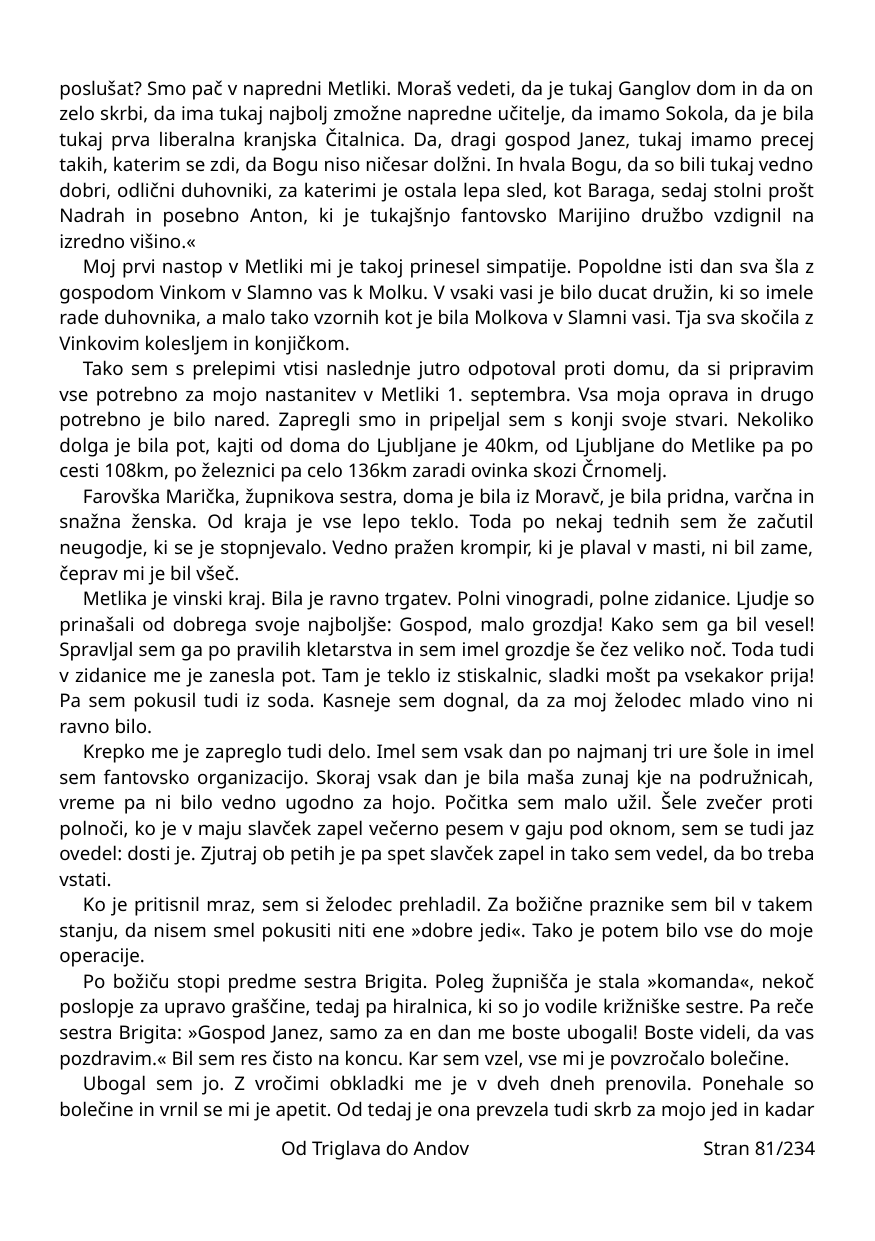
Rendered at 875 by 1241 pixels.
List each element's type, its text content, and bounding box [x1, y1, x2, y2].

text Tako sem s prelepimi vtisi naslednje jutro odpotoval proti domu, da si pripravim vse potrebno za mojo nastanitev v Metliki 1. septembra. Vsa moja oprava in drugo potrebno je bilo nared. Zapregli smo in pripeljal sem s konji svoje stvari. Nekoliko dolga je bila pot, kajti od doma do Ljubljane je 40km, od Ljubljane do Metlike pa po cesti 108km, po železnici pa celo 136km zaradi ovinka skozi Črnomelj. [59, 356, 815, 483]
text Farovška Marička, župnikova sestra, doma je bila iz Moravč, je bila pridna, varčna in snažna ženska. Od kraja je vse lepo teklo. Toda po nekaj tednih sem že začutil neugodje, ki se je stopnjevalo. Vedno pražen krompir, ki je plaval v masti, ni bil zame, čeprav mi je bil všeč. [59, 483, 815, 585]
text Krepko me je zapreglo tudi delo. Imel sem vsak dan po najmanj tri ure šole in imel sem fantovsko organizacijo. Skoraj vsak dan je bila maša zunaj kje na podružnicah, vreme pa ni bilo vedno ugodno za hojo. Počitka sem malo užil. Šele zvečer proti polnoči, ko je v maju slavček zapel večerno pesem v gaju pod oknom, sem se tudi jaz ovedel: dosti je. Zjutraj ob petih je pa spet slavček zapel in tako sem vedel, da bo treba vstati. [59, 738, 815, 892]
text Po božiču stopi predme sestra Brigita. Poleg župnišča je stala »komanda«, nekoč poslopje za upravo graščine, tedaj pa hiralnica, ki so jo vodile križniške sestre. Pa reče sestra Brigita: »Gospod Janez, samo za en dan me boste ubogali! Boste videli, da vas pozdravim.« Bil sem res čisto na koncu. Kar sem vzel, vse mi je povzročalo bolečine. [59, 968, 815, 1070]
text Metlika je vinski kraj. Bila je ravno trgatev. Polni vinogradi, polne zidanice. Ljudje so prinašali od dobrega svoje najboljše: Gospod, malo grozdja! Kako sem ga bil vesel! Spravljal sem ga po pravilih kletarstva in sem imel grozdje še čez veliko noč. Toda tudi v zidanice me je zanesla pot. Tam je teklo iz stiskalnic, sladki mošt pa vsekakor prija! Pa sem pokusil tudi iz soda. Kasneje sem dognal, da za moj želodec mlado vino ni ravno bilo. [59, 585, 815, 738]
text Moj prvi nastop v Metliki mi je takoj prinesel simpatije. Popoldne isti dan sva šla z gospodom Vinkom v Slamno vas k Molku. V vsaki vasi je bilo ducat družin, ki so imele rade duhovnika, a malo tako vzornih kot je bila Molkova v Slamni vasi. Tja sva skočila z Vinkovim kolesljem in konjičkom. [59, 254, 815, 356]
text Ko je pritisnil mraz, sem si želodec prehladil. Za božične praznike sem bil v takem stanju, da nisem smel pokusiti niti ene »dobre jedi«. Tako je potem bilo vse do moje operacije. [59, 892, 815, 968]
text Ubogal sem jo. Z vročimi obkladki me je v dveh dneh prenovila. Ponehale so bolečine in vrnil se mi je apetit. Od tedaj je ona prevzela tudi skrb za mojo jed in kadar [59, 1070, 815, 1121]
text poslušat? Smo pač v napredni Metliki. Moraš vedeti, da je tukaj Ganglov dom in da on zelo skrbi, da ima tukaj najbolj zmožne napredne učitelje, da imamo Sokola, da je bila tukaj prva liberalna kranjska Čitalnica. Da, dragi gospod Janez, tukaj imamo precej takih, katerim se zdi, da Bogu niso ničesar dolžni. In hvala Bogu, da so bili tukaj vedno dobri, odlični duhovniki, za katerimi je ostala lepa sled, kot Baraga, sedaj stolni prošt Nadrah in posebno Anton, ki je tukajšnjo fantovsko Marijino družbo vzdignil na izredno višino.« [59, 75, 815, 254]
